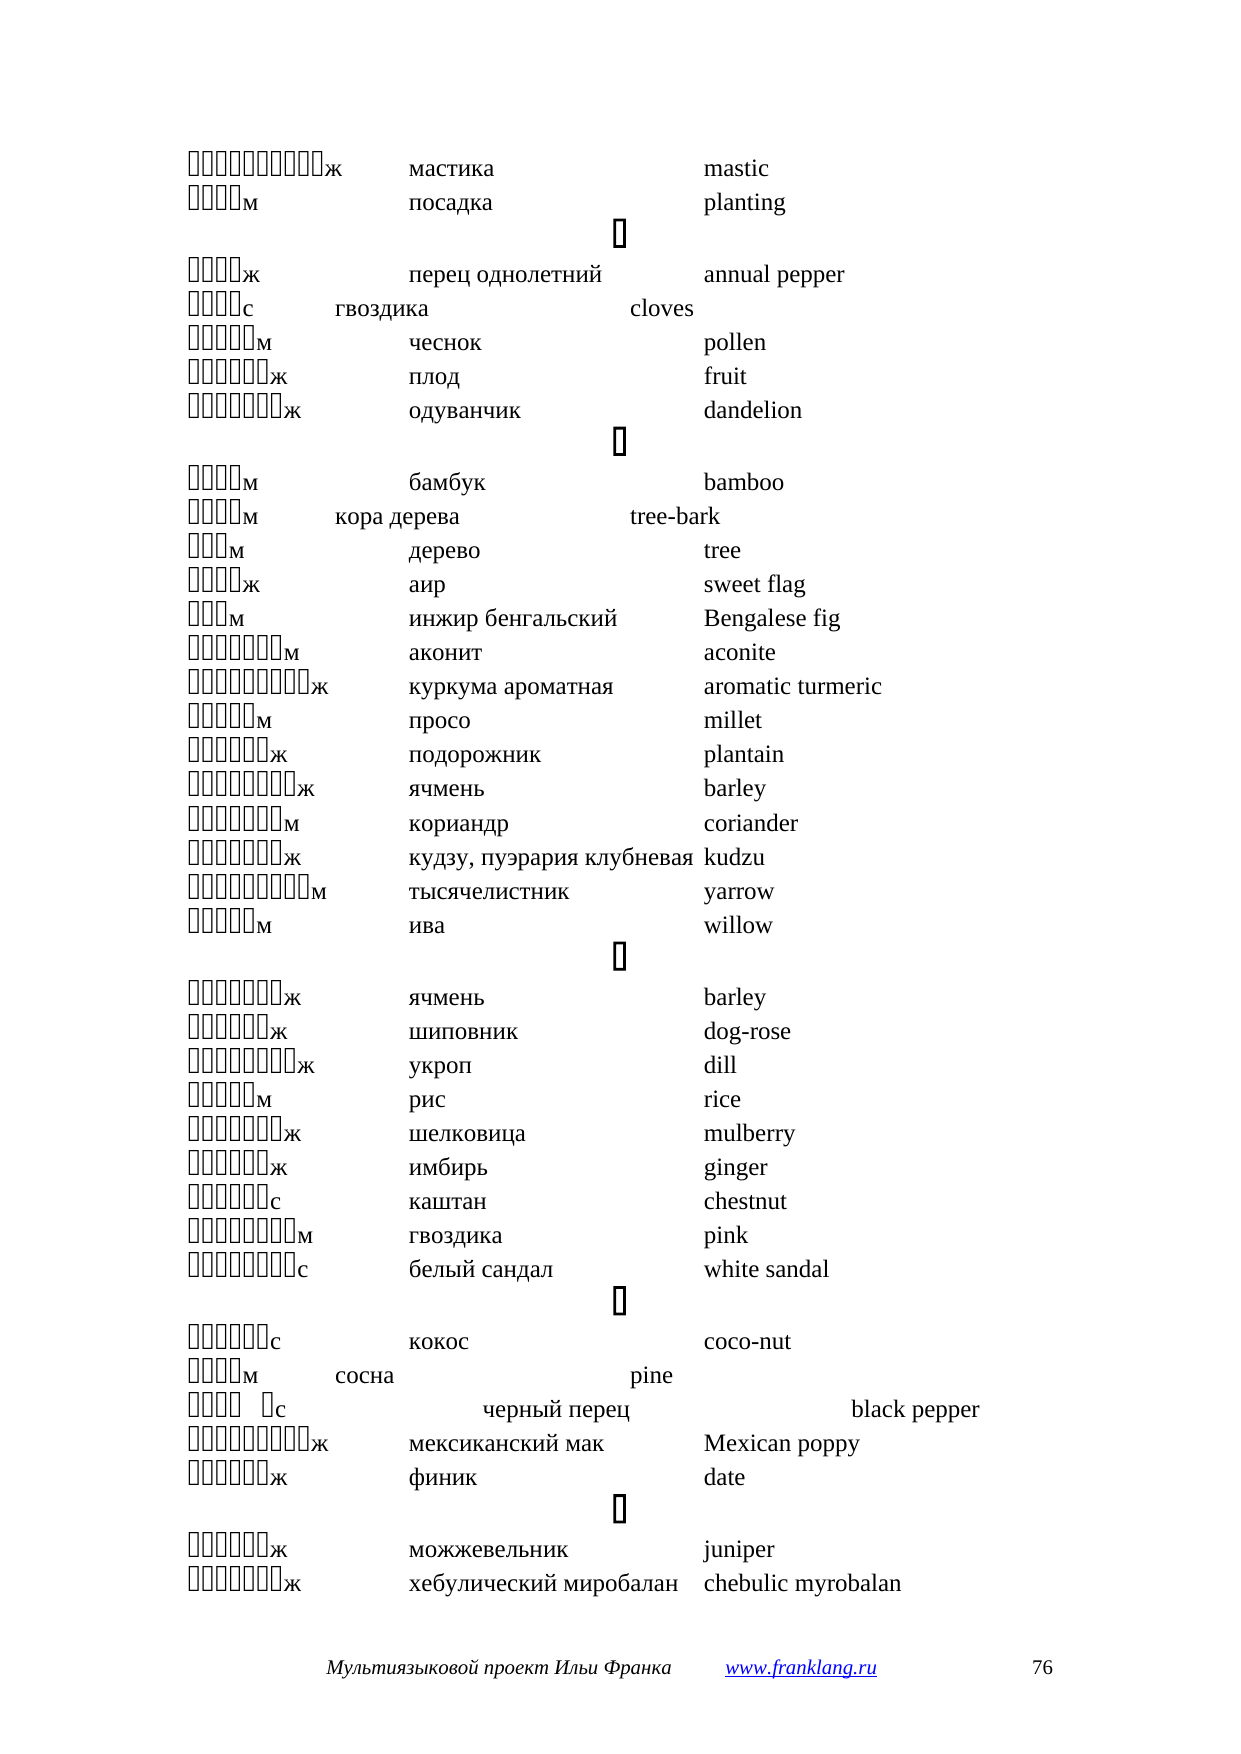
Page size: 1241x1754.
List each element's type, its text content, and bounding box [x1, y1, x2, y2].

text ж кудзу, пуэрария клубневая kudzu [187, 839, 1053, 873]
text  [187, 426, 1053, 464]
text м сосна pine [187, 1358, 1053, 1392]
text с гвоздика cloves [187, 290, 1053, 324]
text м посадка planting [187, 184, 1053, 218]
text м ива willow [187, 907, 1053, 941]
text м аконит aconite [187, 634, 1053, 669]
text  с черный перец black pepper [187, 1392, 1053, 1426]
text ж мастика mastic [187, 150, 1053, 184]
text ж хебулический миробалан chebulic myrobalan [187, 1566, 1053, 1600]
text ж укроп dill [187, 1047, 1053, 1081]
text  [187, 1286, 1053, 1323]
text м кора дерева tree-bark [187, 498, 1053, 532]
text м просо millet [187, 703, 1053, 737]
text ж мексиканский мак Mexican poppy [187, 1426, 1053, 1460]
text м кориандр coriander [187, 805, 1053, 839]
text ж ячмень barley [187, 979, 1053, 1013]
text ж имбирь ginger [187, 1149, 1053, 1183]
text с белый сандал white sandal [187, 1252, 1053, 1286]
text ж финик date [187, 1460, 1053, 1494]
text  [187, 1494, 1053, 1532]
text ж куркума ароматная aromatic turmeric [187, 669, 1053, 703]
text м рис rice [187, 1081, 1053, 1115]
text ж можжевельник juniper [187, 1532, 1053, 1566]
text ж подорожник plantain [187, 737, 1053, 771]
text ж шелковица mulberry [187, 1115, 1053, 1149]
text ж шиповник dog-rose [187, 1013, 1053, 1047]
text ж плод fruit [187, 358, 1053, 392]
text с каштан chestnut [187, 1183, 1053, 1217]
text м гвоздика pink [187, 1217, 1053, 1252]
text  [187, 941, 1053, 979]
text ж перец однолетний annual pepper [187, 256, 1053, 290]
text м чеснок pollen [187, 324, 1053, 358]
text ж аир sweet flag [187, 566, 1053, 601]
text м бамбук bamboo [187, 464, 1053, 498]
text  [187, 218, 1053, 256]
text м дерево tree [187, 532, 1053, 566]
text ж одуванчик dandelion [187, 392, 1053, 426]
text м тысячелистник yarrow [187, 873, 1053, 907]
text ж ячмень barley [187, 771, 1053, 805]
text м инжир бенгальский Bengalese fig [187, 601, 1053, 634]
text с кокос coco-nut [187, 1323, 1053, 1358]
